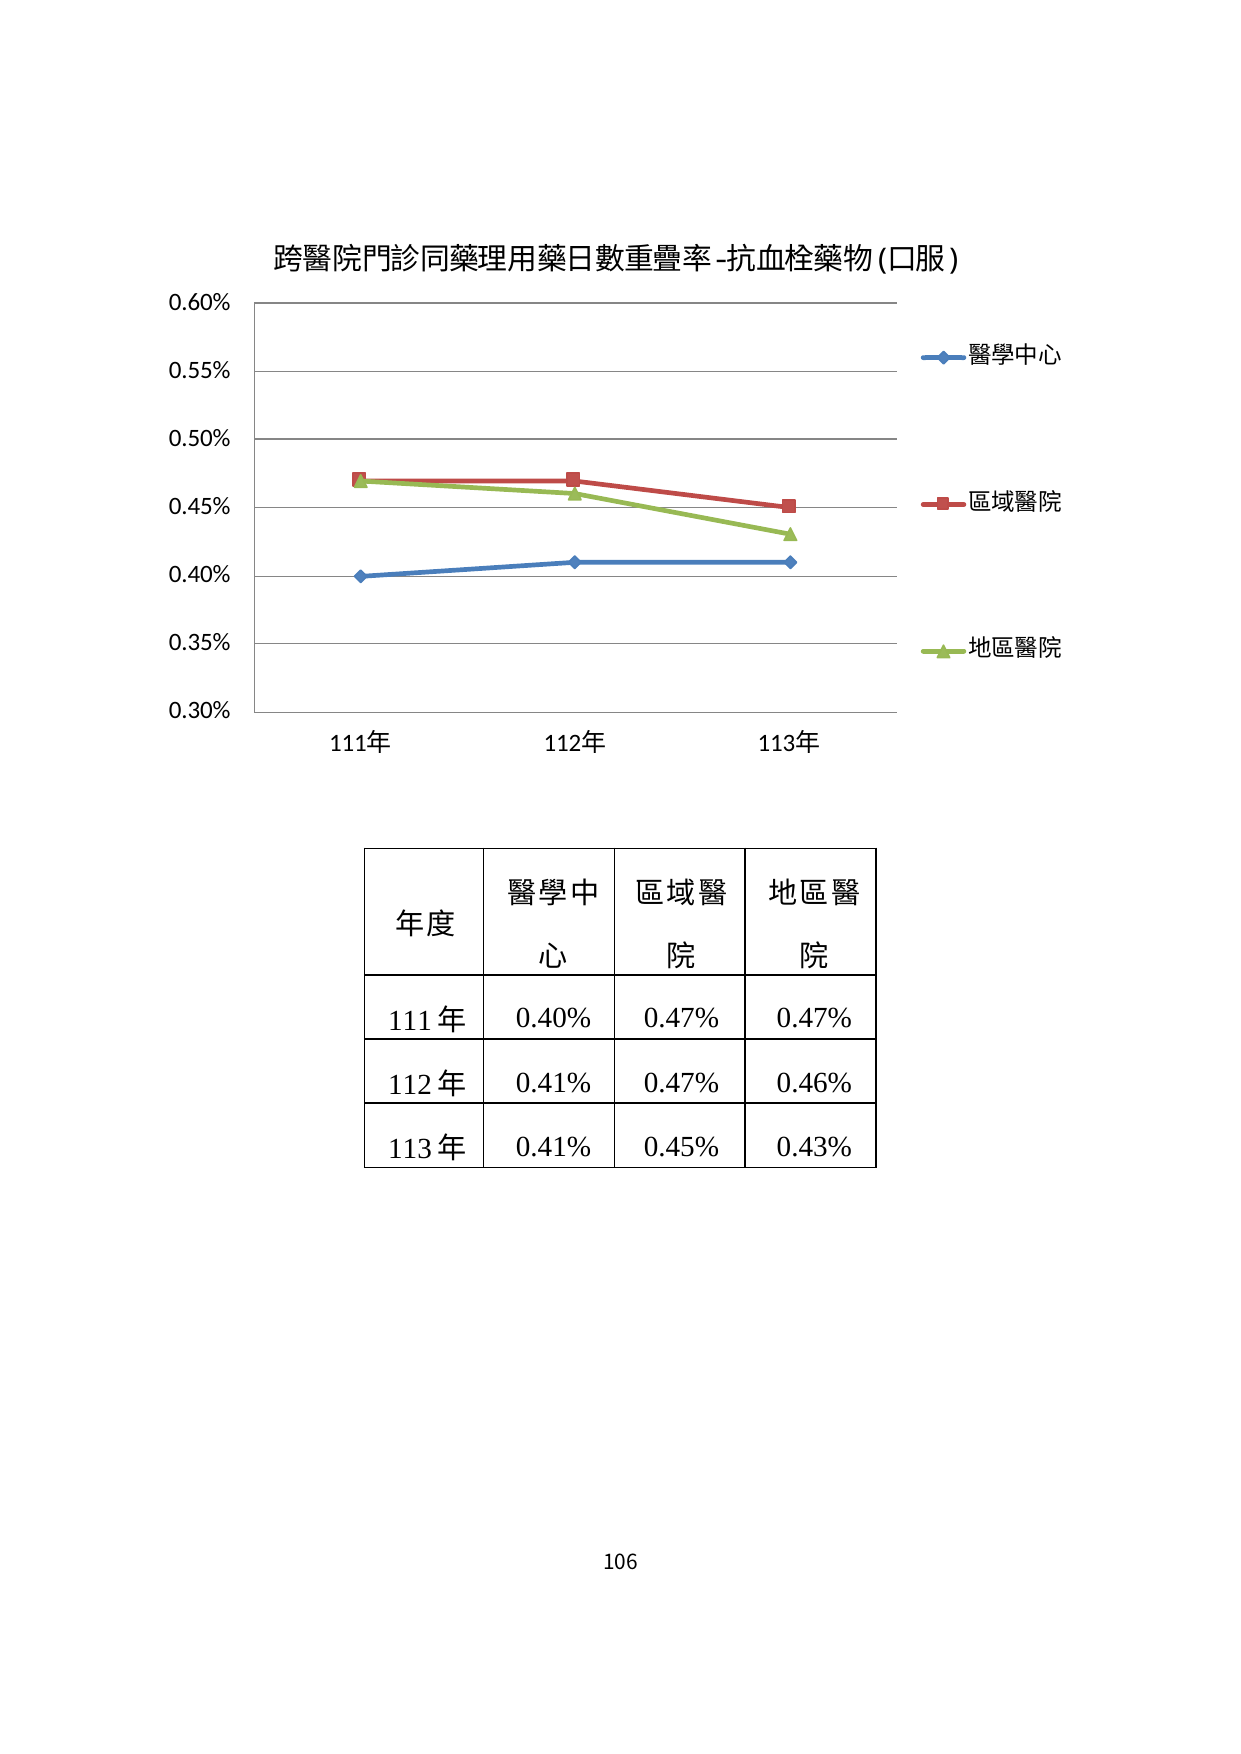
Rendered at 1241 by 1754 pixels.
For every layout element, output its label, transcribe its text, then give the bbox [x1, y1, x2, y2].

table_cell 113年 [365, 1104, 483, 1166]
table_header 醫學中心 [484, 849, 614, 974]
table_cell 112年 [365, 1040, 483, 1102]
table_header 地區醫院 [746, 849, 875, 974]
table_cell 111年 [365, 976, 483, 1038]
table_header 區域醫院 [615, 849, 744, 974]
table_cell 0.40% [484, 976, 614, 1038]
table_cell 0.47% [615, 1040, 744, 1102]
table_cell 0.47% [746, 976, 875, 1038]
table_cell 0.45% [615, 1104, 744, 1166]
table_header 年度 [365, 849, 483, 974]
table_cell 0.41% [484, 1104, 614, 1166]
table_cell 0.46% [746, 1040, 875, 1102]
table_cell 0.41% [484, 1040, 614, 1102]
table_cell 0.47% [615, 976, 744, 1038]
table_cell 0.43% [746, 1104, 875, 1166]
